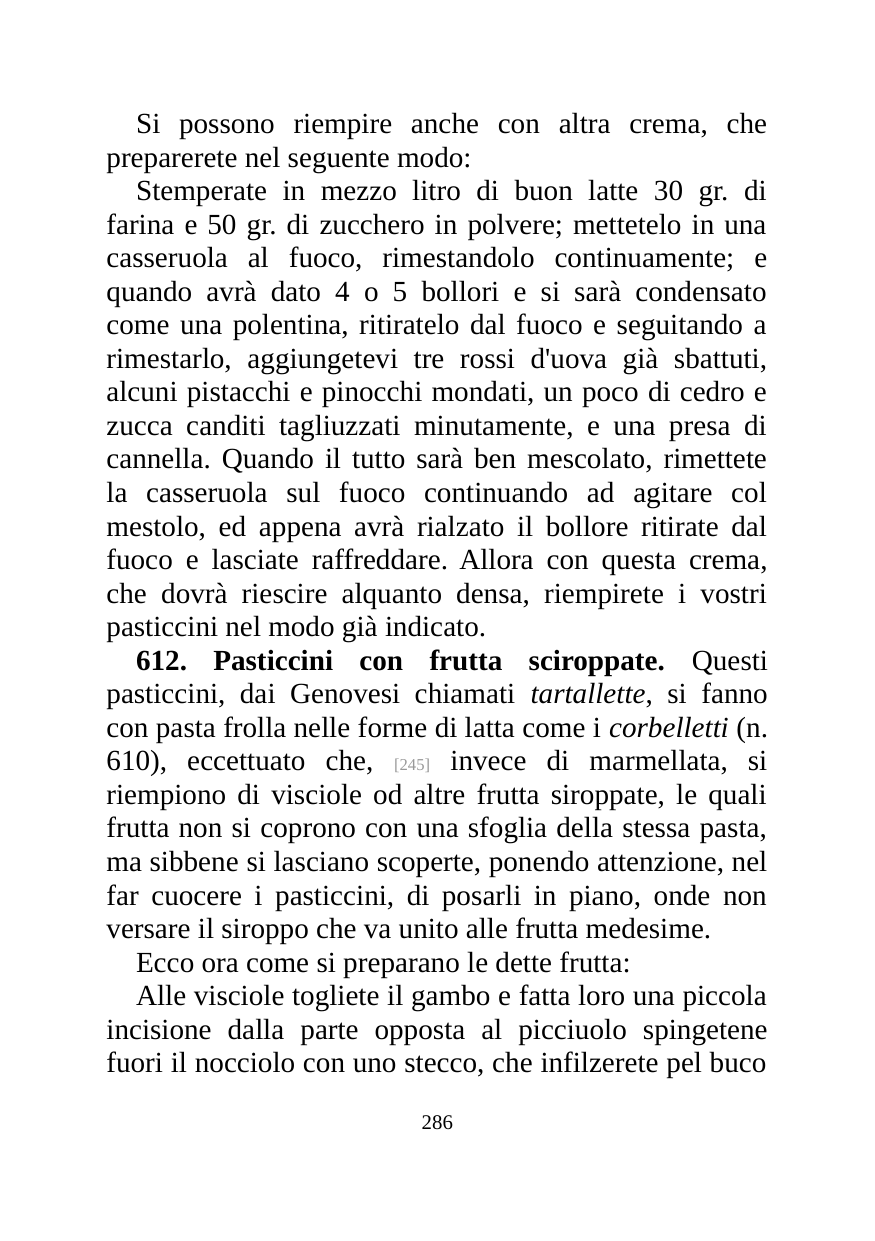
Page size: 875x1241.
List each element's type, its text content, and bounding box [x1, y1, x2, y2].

text Ecco ora come si preparano le dette frutta: [106, 945, 768, 978]
text 612. Pasticcini con frutta sciroppate. Questi pasticcini, dai Genovesi chiamati tartallette, si fanno con pasta frolla nelle forme di latta come i corbelletti (n. 610), eccettuato che, [245] invece di marmellata, si riempiono di visciole od altre frutta siroppate, le quali frutta non si coprono con una sfoglia della stessa pasta, ma sibbene si lasciano scoperte, ponendo attenzione, nel far cuocere i pasticcini, di posarli in piano, onde non versare il siroppo che va unito alle frutta medesime. [106, 643, 768, 945]
text Stemperate in mezzo litro di buon latte 30 gr. di farina e 50 gr. di zucchero in polvere; mettetelo in una casseruola al fuoco, rimestandolo continuamente; e quando avrà dato 4 o 5 bollori e si sarà condensato come una polentina, ritiratelo dal fuoco e seguitando a rimestarlo, aggiungetevi tre rossi d'uova già sbattuti, alcuni pistacchi e pinocchi mondati, un poco di cedro e zucca canditi tagliuzzati minutamente, e una presa di cannella. Quando il tutto sarà ben mescolato, rimettete la casseruola sul fuoco continuando ad agitare col mestolo, ed appena avrà rialzato il bollore ritirate dal fuoco e lasciate raffreddare. Allora con questa crema, che dovrà riescire alquanto densa, riempirete i vostri pasticcini nel modo già indicato. [106, 173, 768, 643]
text Si possono riempire anche con altra crema, che preparerete nel seguente modo: [106, 106, 768, 173]
text Alle visciole togliete il gambo e fatta loro una piccola incisione dalla parte opposta al picciuolo spingetene fuori il nocciolo con uno stecco, che infilzerete pel buco [106, 978, 768, 1079]
